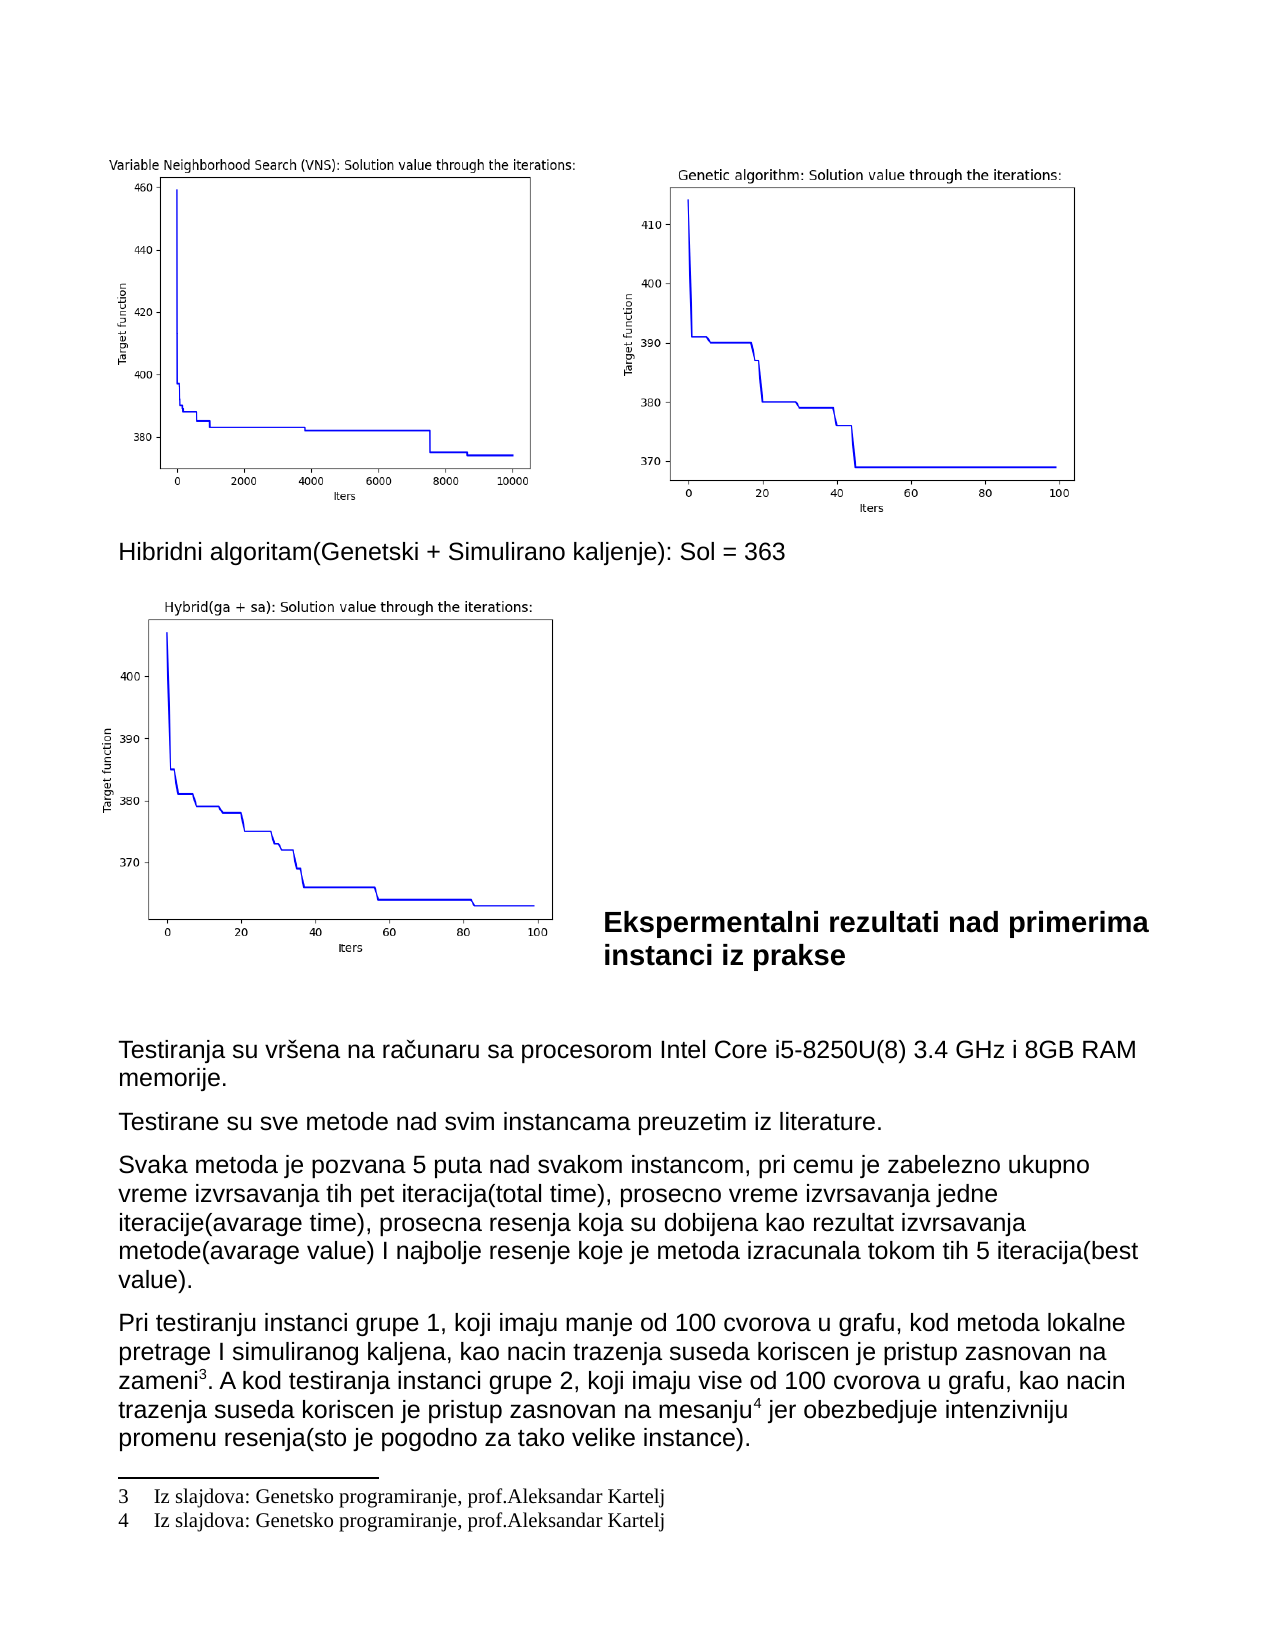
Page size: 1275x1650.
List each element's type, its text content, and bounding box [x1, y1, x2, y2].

picture [83, 572, 603, 962]
text Pri testiranju instanci grupe 1, koji imaju manje od 100 cvorova u grafu, kod metoda lokalne pretrage I simuliranog kaljena, kao nacin trazenja suseda koriscen je pristup zasnovan na zameni. A kod testiranja instanci grupe 2, koji imaju vise od 100 cvorova u grafu, kao nacin trazenja suseda koriscen je pristup zasnovan na mesanju jer obezbedjuje intenzivniju promenu resenja(sto je pogodno za tako velike instance). [118, 1308, 1157, 1452]
text Iz slajdova: Genetsko programiranje, prof.Aleksandar Kartelj [118, 1484, 1157, 1508]
text Ekspermentalni rezultati nad primerima instanci iz prakse [118, 905, 1157, 972]
text Hibridni algoritam(Genetski + Simulirano kaljenje): Sol = 363 [118, 508, 1157, 566]
picture [101, 131, 577, 510]
text Testirane su sve metode nad svim instancama preuzetim iz literature. [118, 1107, 1157, 1136]
text Iz slajdova: Genetsko programiranje, prof.Aleksandar Kartelj [118, 1508, 1157, 1532]
text Testiranja su vršena na računaru sa procesorom Intel Core i5-8250U(8) 3.4 GHz i 8GB RAM memorije. [118, 1035, 1157, 1092]
picture [604, 141, 1126, 522]
text Svaka metoda je pozvana 5 puta nad svakom instancom, pri cemu je zabelezno ukupno vreme izvrsavanja tih pet iteracija(total time), prosecno vreme izvrsavanja jedne iteracije(avarage time), prosecna resenja koja su dobijena kao rezultat izvrsavanja metode(avarage value) I najbolje resenje koje je metoda izracunala tokom tih 5 iteracija(best value). [118, 1150, 1157, 1294]
